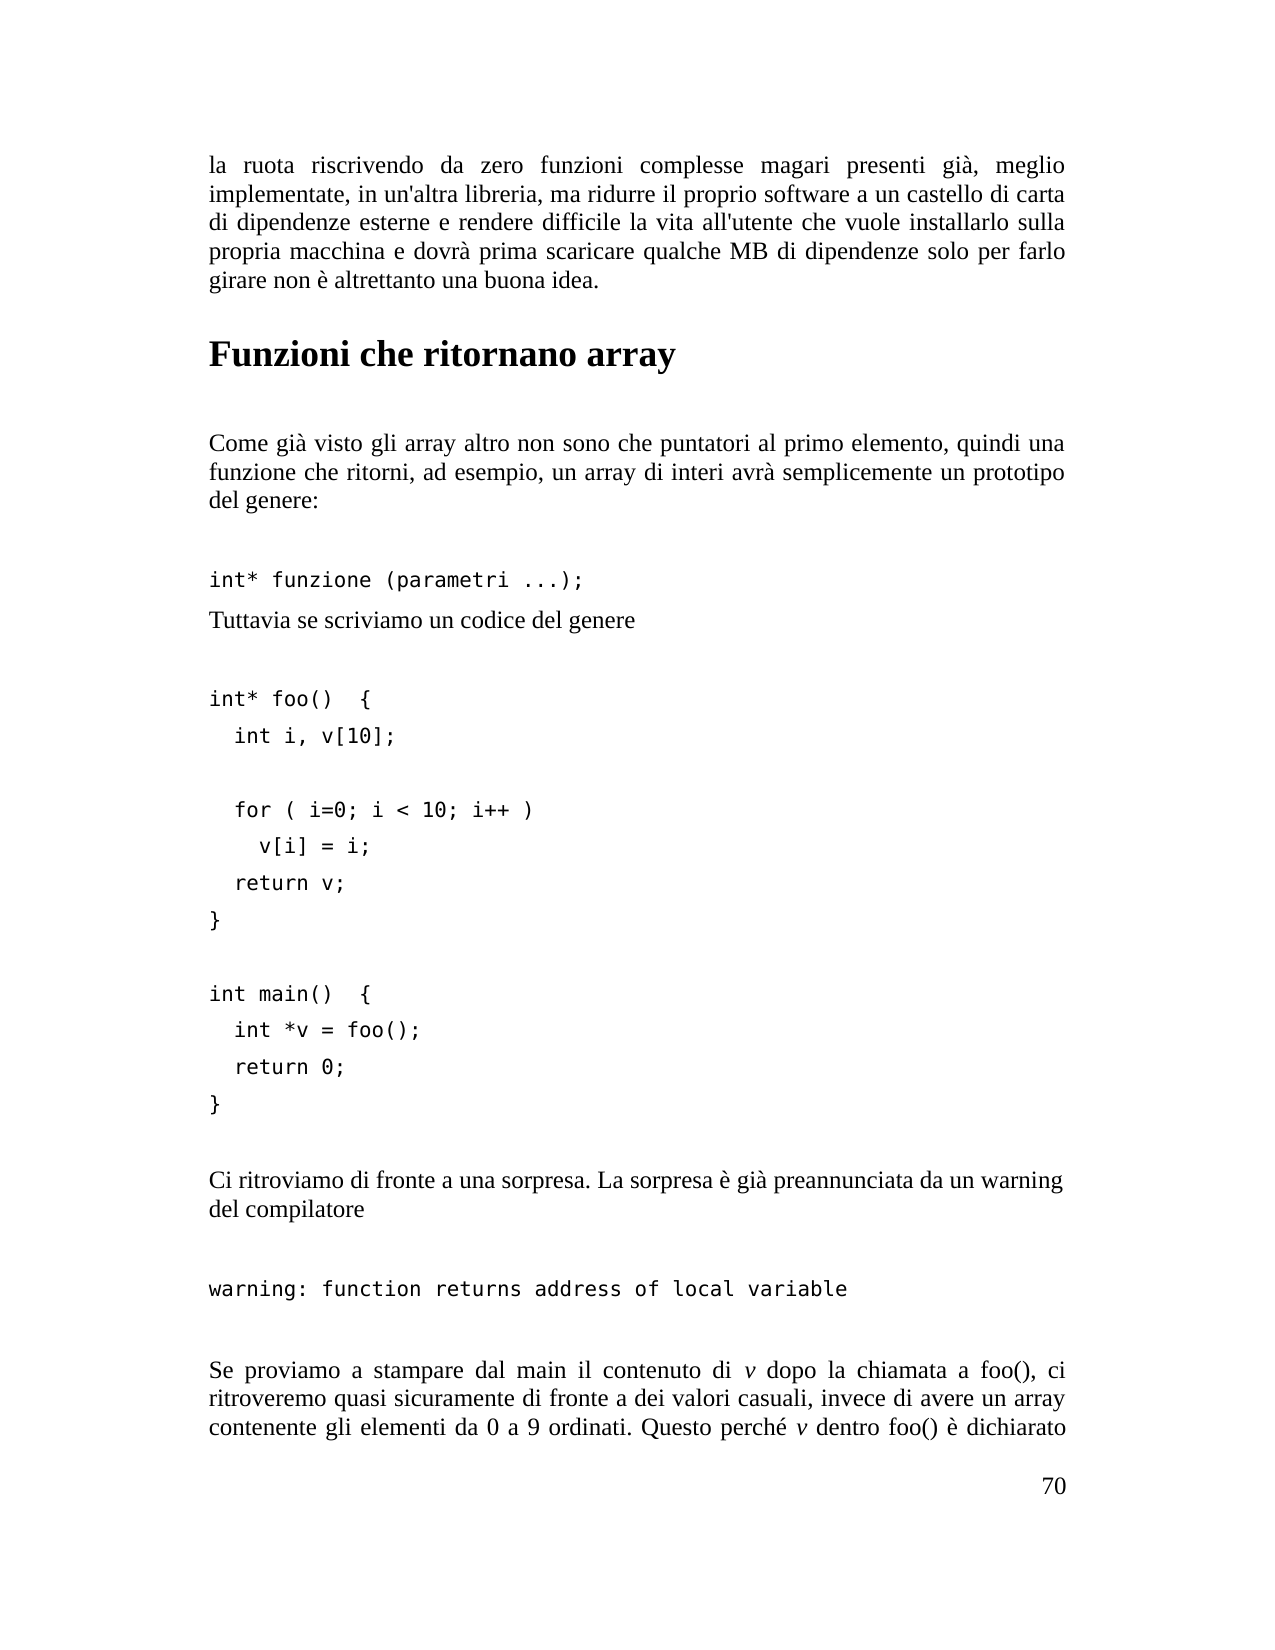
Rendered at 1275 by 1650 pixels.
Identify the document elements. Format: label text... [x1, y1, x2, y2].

text int i, v[10]; [208, 724, 1066, 748]
text int *v = foo(); [208, 1018, 1066, 1043]
text int main() { [208, 982, 1066, 1006]
text warning: function returns address of local variable [208, 1277, 1066, 1301]
text return 0; [208, 1055, 1066, 1079]
text Tuttavia se scriviamo un codice del genere [208, 605, 1066, 634]
text la ruota riscrivendo da zero funzioni complesse magari presenti già, meglio implementate, in un'altra libreria, ma ridurre il proprio software a un castello di carta di dipendenze esterne e rendere difficile la vita all'utente che vuole installarlo sulla propria macchina e dovrà prima scaricare qualche MB di dipendenze solo per farlo girare non è altrettanto una buona idea. [208, 150, 1066, 294]
subtitle Funzioni che ritornano array [208, 331, 1066, 374]
text for ( i=0; i < 10; i++ ) [208, 798, 1066, 822]
text } [208, 1092, 1066, 1116]
text Come già visto gli array altro non sono che puntatori al primo elemento, quindi una funzione che ritorni, ad esempio, un array di interi avrà semplicemente un prototipo del genere: [208, 428, 1066, 514]
text v[i] = i; [208, 834, 1066, 859]
text } [208, 908, 1066, 932]
text Ci ritroviamo di fronte a una sorpresa. La sorpresa è già preannunciata da un warning del compilatore [208, 1165, 1066, 1223]
text int* funzione (parametri ...); [208, 568, 1066, 592]
text Se proviamo a stampare dal main il contenuto di v dopo la chiamata a foo(), ci ritroveremo quasi sicuramente di fronte a dei valori casuali, invece di avere un array contenente gli elementi da 0 a 9 ordinati. Questo perché v dentro foo() è dichiarato [208, 1355, 1066, 1441]
text return v; [208, 871, 1066, 896]
text int* foo() { [208, 687, 1066, 712]
